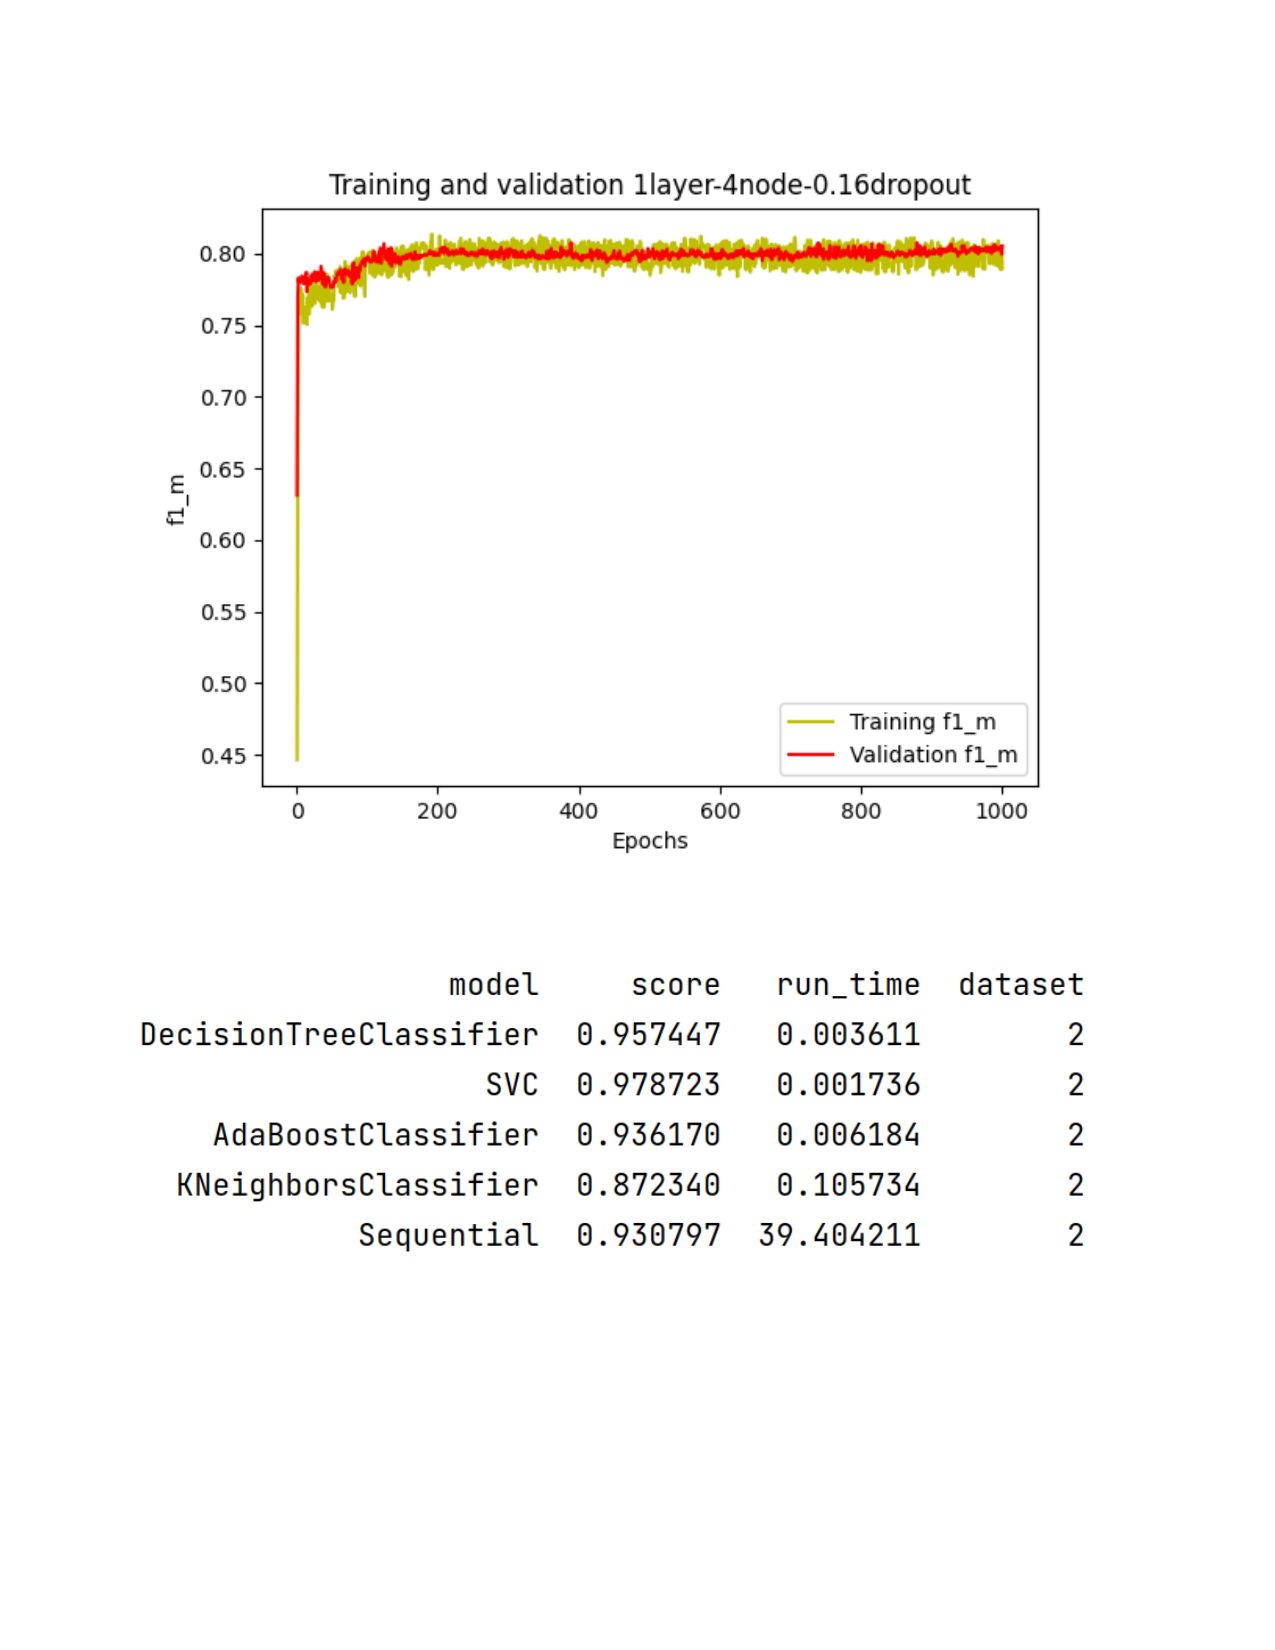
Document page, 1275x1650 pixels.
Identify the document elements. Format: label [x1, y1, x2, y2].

picture [137, 118, 1138, 869]
picture [118, 954, 1157, 1296]
